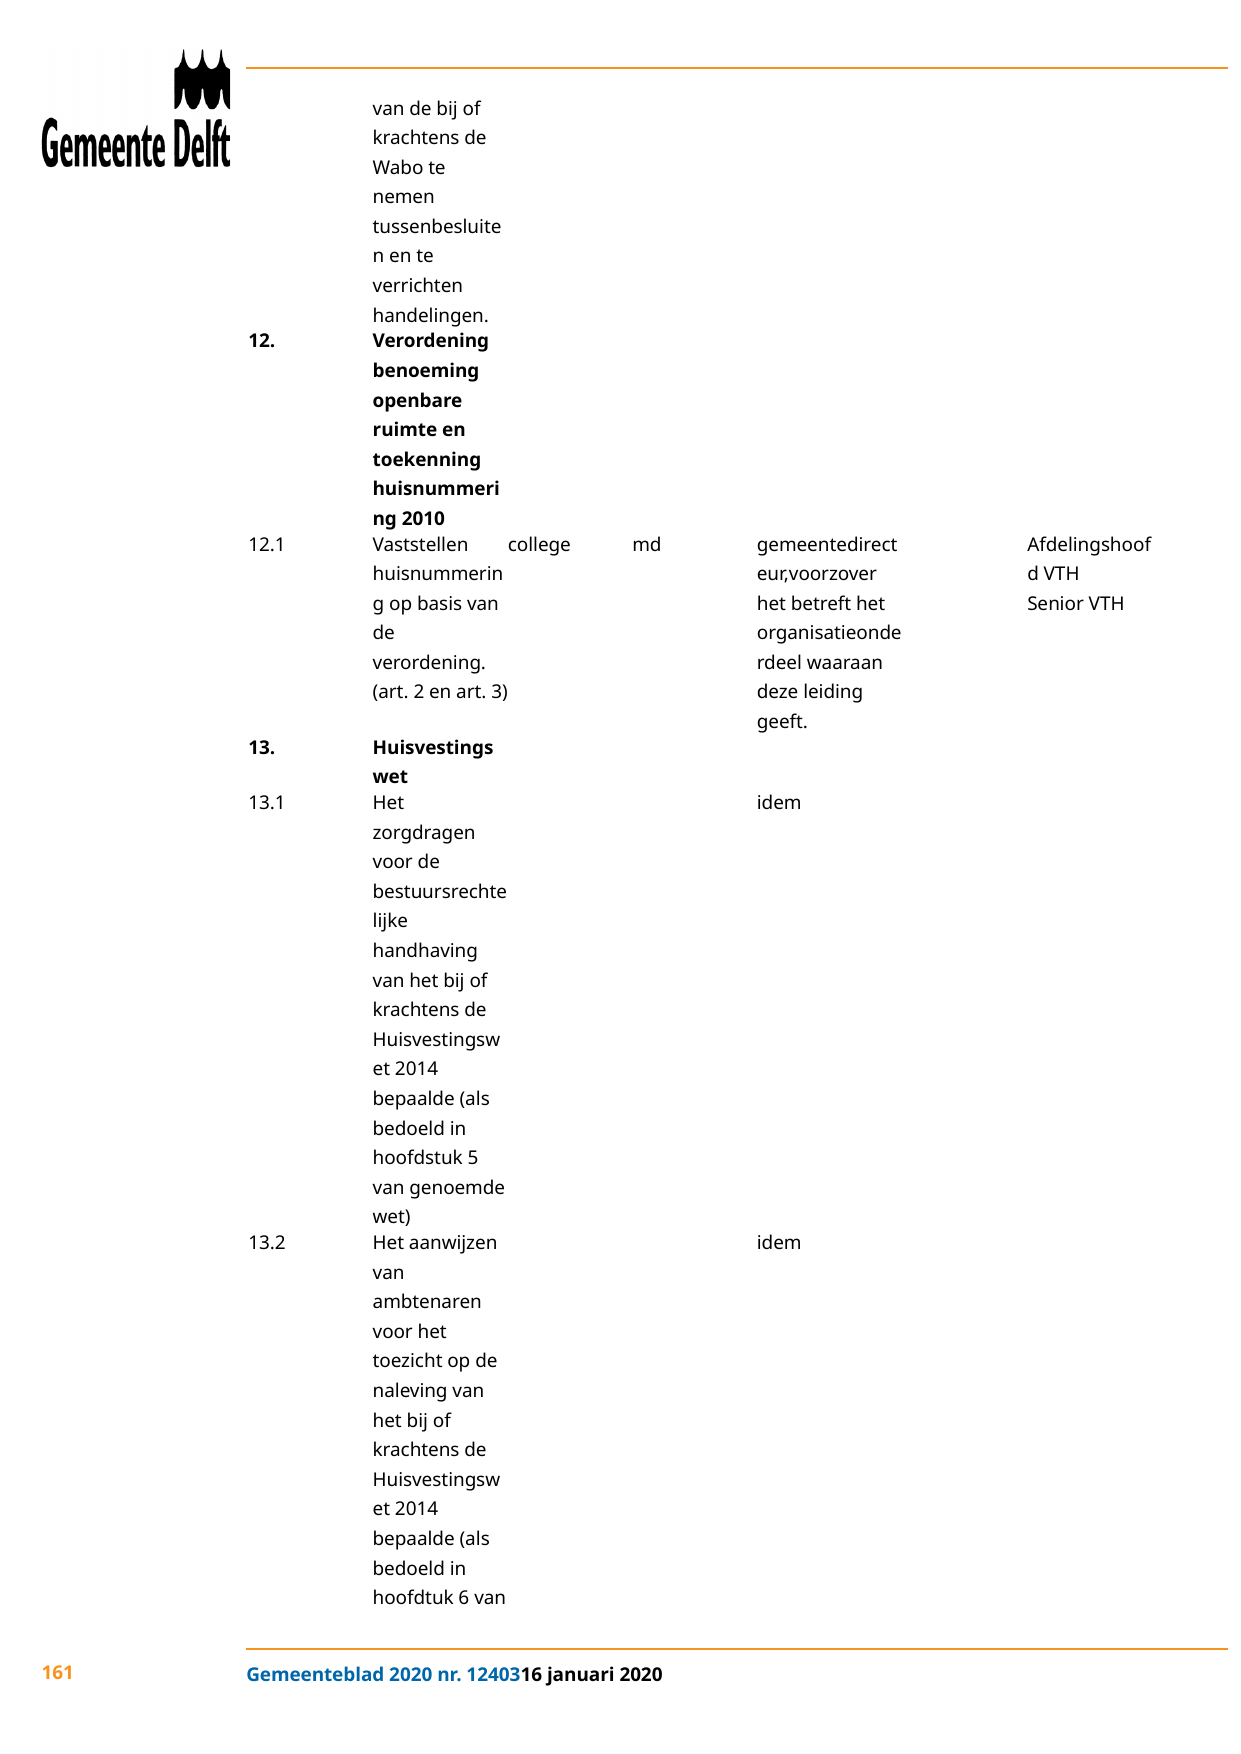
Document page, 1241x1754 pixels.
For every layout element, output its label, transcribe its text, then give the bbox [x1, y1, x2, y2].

table_cell Het zorgdragen voor de bestuursrechtelijke handhaving van het bij of krachtens de Huisvestingswet 2014 bepaalde (als bedoeld in hoofdstuk 5 van genoemde wet) [373, 789, 508, 1229]
table_cell [1027, 734, 1152, 789]
table_cell [1027, 1229, 1152, 1610]
table_cell [903, 1229, 1027, 1610]
table_cell 13. [248, 734, 372, 789]
table_cell [632, 734, 757, 789]
table_cell van de bij of krachtens de Wabo te nemen tussenbesluiten en te verrichten handelingen. [373, 95, 508, 328]
table_cell [248, 95, 372, 328]
table_cell [508, 734, 632, 789]
table_cell [757, 95, 903, 328]
table_cell [508, 328, 632, 531]
table_cell 12. [248, 328, 372, 531]
table_cell md [632, 531, 757, 734]
table_cell [903, 734, 1027, 789]
table_cell [508, 1229, 632, 1610]
table_cell 13.1 [248, 789, 372, 1229]
table_cell Vaststellen huisnummering op basis van de verordening.(art. 2 en art. 3) [373, 531, 508, 734]
table_cell [632, 95, 757, 328]
table_cell [1027, 95, 1152, 328]
table_cell [508, 95, 632, 328]
table_cell 13.2 [248, 1229, 372, 1610]
table_cell [757, 328, 903, 531]
table_cell idem [757, 1229, 903, 1610]
picture [41, 47, 231, 172]
table_cell [903, 328, 1027, 531]
table_cell [903, 789, 1027, 1229]
table_cell [632, 1229, 757, 1610]
table_cell Het aanwijzen van ambtenaren voor het toezicht op de naleving van het bij of krachtens de Huisvestingswet 2014 bepaalde (als bedoeld in hoofdtuk 6 van [373, 1229, 508, 1610]
table_cell [903, 531, 1027, 734]
table_cell idem [757, 789, 903, 1229]
table_cell [632, 789, 757, 1229]
table_cell [757, 734, 903, 789]
table_cell [632, 328, 757, 531]
table_cell gemeentedirecteur,voorzover het betreft het organisatieonderdeel waaraan deze leiding geeft. [757, 531, 903, 734]
table_cell [1027, 789, 1152, 1229]
table_cell Huisvestingswet [373, 734, 508, 789]
table_cell [903, 95, 1027, 328]
table_cell Afdelingshoofd VTH Senior VTH [1027, 531, 1152, 734]
table_cell [1027, 328, 1152, 531]
table_cell 12.1 [248, 531, 372, 734]
table_cell Verordening benoeming openbare ruimte en toekenning huisnummering 2010 [373, 328, 508, 531]
table_cell [508, 789, 632, 1229]
table_cell college [508, 531, 632, 734]
